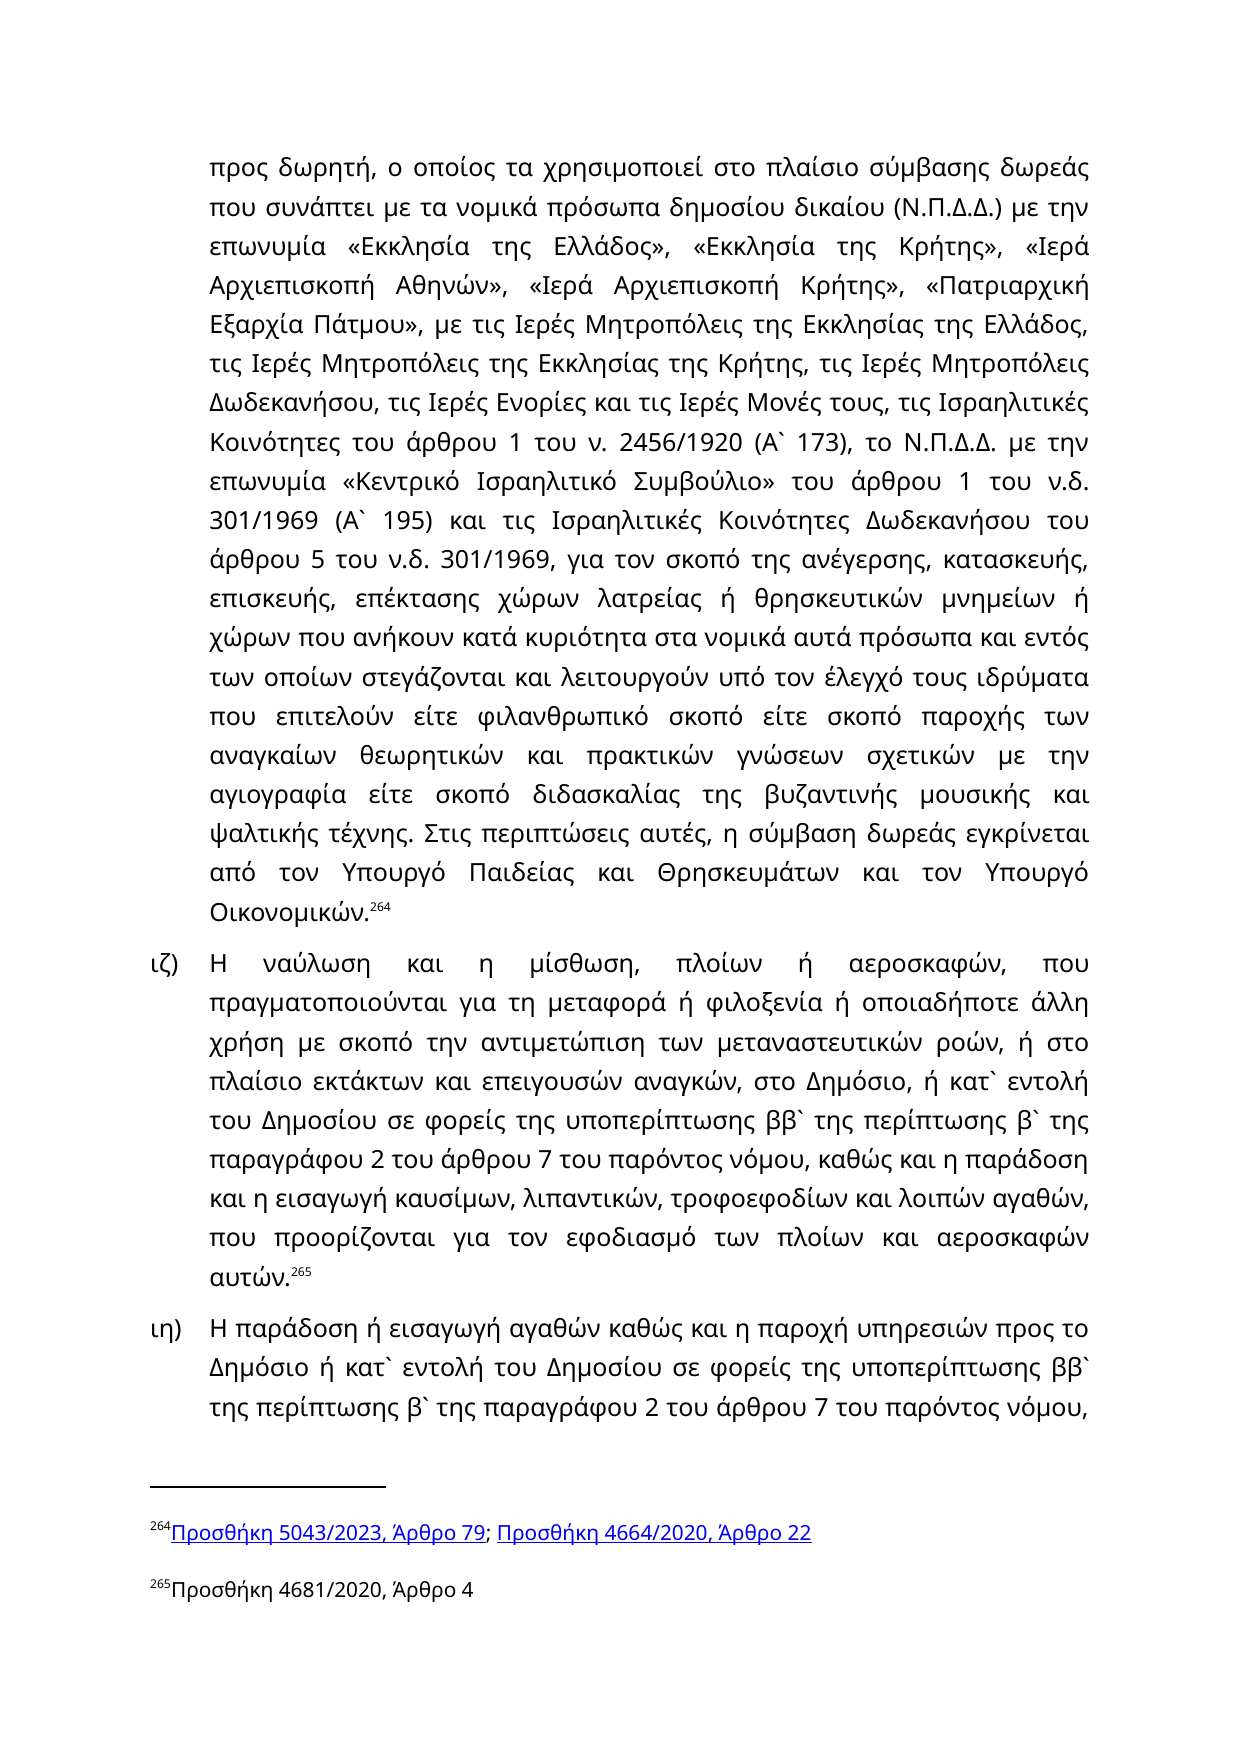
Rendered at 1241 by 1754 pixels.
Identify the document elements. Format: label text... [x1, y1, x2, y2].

text Προσθήκη 5043/2023, Άρθρο 79; Προσθήκη 4664/2020, Άρθρο 22 [150, 1518, 1090, 1546]
text Προσθήκη 4681/2020, Άρθρο 4 [150, 1576, 1090, 1604]
list ιη) Η παράδοση ή εισαγωγή αγαθών καθώς και η παροχή υπηρεσιών προς το Δημόσιο ή κατ` εντολή του Δημοσίου σε φορείς της υποπερίπτωσης ββ` της περίπτωσης β` της παραγράφου 2 του άρθρου 7 του παρόντος νόμου, [150, 1311, 1090, 1423]
list προς δωρητή, ο οποίος τα χρησιμοποιεί στο πλαίσιο σύμβασης δωρεάς που συνάπτει με τα νομικά πρόσωπα δημοσίου δικαίου (Ν.Π.Δ.Δ.) με την επωνυμία «Εκκλησία της Ελλάδος», «Εκκλησία της Κρήτης», «Ιερά Αρχιεπισκοπή Αθηνών», «Ιερά Αρχιεπισκοπή Κρήτης», «Πατριαρχική Εξαρχία Πάτμου», με τις Ιερές Μητροπόλεις της Εκκλησίας της Ελλάδος, τις Ιερές Μητροπόλεις της Εκκλησίας της Κρήτης, τις Ιερές Μητροπόλεις Δωδεκανήσου, τις Ιερές Ενορίες και τις Ιερές Μονές τους, τις Ισραηλιτικές Κοινότητες του άρθρου 1 του ν. 2456/1920 (Α` 173), το Ν.Π.Δ.Δ. με την επωνυμία «Κεντρικό Ισραηλιτικό Συμβούλιο» του άρθρου 1 του ν.δ. 301/1969 (Α` 195) και τις Ισραηλιτικές Κοινότητες Δωδεκανήσου του άρθρου 5 του ν.δ. 301/1969, για τον σκοπό της ανέγερσης, κατασκευής, επισκευής, επέκτασης χώρων λατρείας ή θρησκευτικών μνημείων ή χώρων που ανήκουν κατά κυριότητα στα νομικά αυτά πρόσωπα και εντός των οποίων στεγάζονται και λειτουργούν υπό τον έλεγχό τους ιδρύματα που επιτελούν είτε φιλανθρωπικό σκοπό είτε σκοπό παροχής των αναγκαίων θεωρητικών και πρακτικών γνώσεων σχετικών με την αγιογραφία είτε σκοπό διδασκαλίας της βυζαντινής μουσικής και ψαλτικής τέχνης. Στις περιπτώσεις αυτές, η σύμβαση δωρεάς εγκρίνεται από τον Υπουργό Παιδείας και Θρησκευμάτων και τον Υπουργό Οικονομικών. [150, 150, 1090, 928]
list ιζ) Η ναύλωση και η μίσθωση, πλοίων ή αεροσκαφών, που πραγματοποιούνται για τη μεταφορά ή φιλοξενία ή οποιαδήποτε άλλη χρήση με σκοπό την αντιμετώπιση των μεταναστευτικών ροών, ή στο πλαίσιο εκτάκτων και επειγουσών αναγκών, στο Δημόσιο, ή κατ` εντολή του Δημοσίου σε φορείς της υποπερίπτωσης ββ` της περίπτωσης β` της παραγράφου 2 του άρθρου 7 του παρόντος νόμου, καθώς και η παράδοση και η εισαγωγή καυσίμων, λιπαντικών, τροφοεφοδίων και λοιπών αγαθών, που προορίζονται για τον εφοδιασμό των πλοίων και αεροσκαφών αυτών. [150, 946, 1090, 1293]
